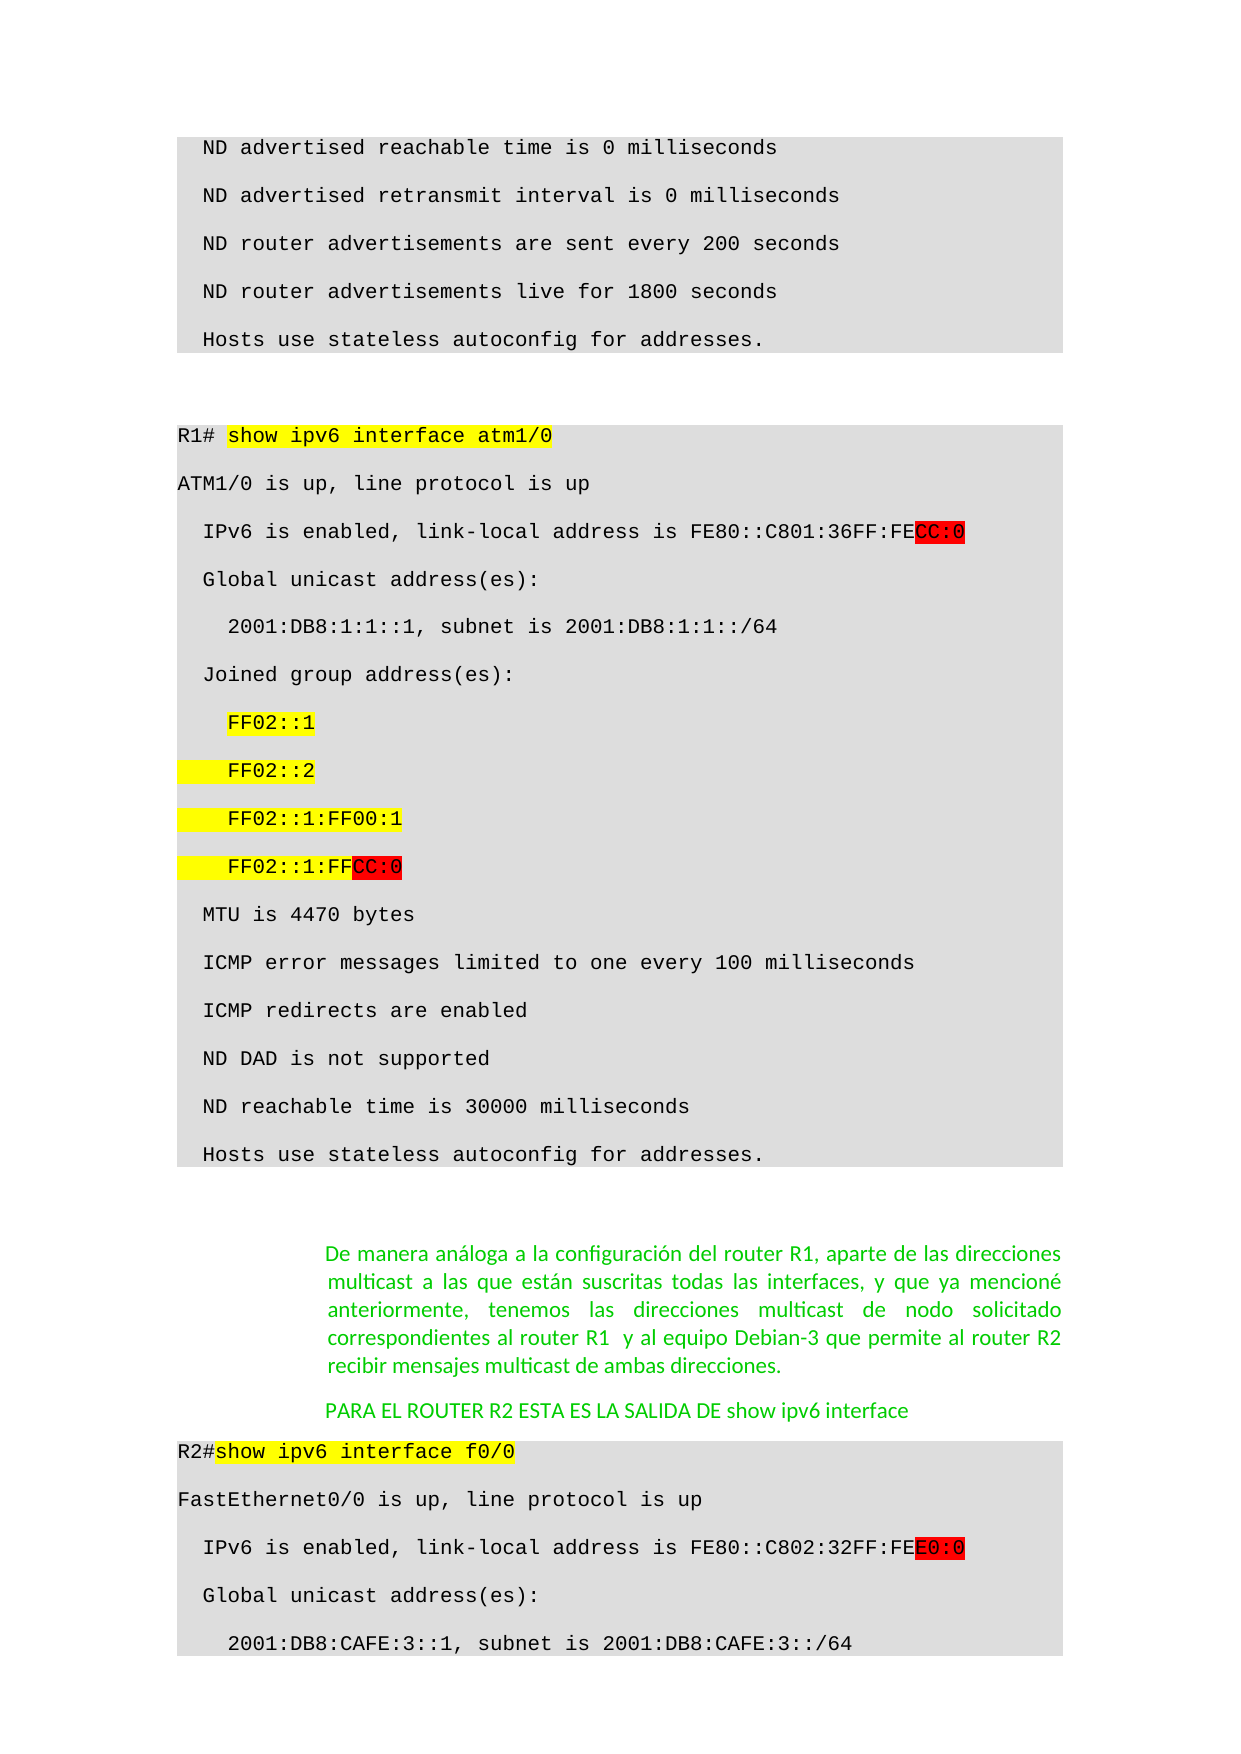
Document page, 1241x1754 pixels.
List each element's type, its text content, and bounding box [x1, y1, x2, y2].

text Hosts use stateless autoconfig for addresses. [177, 1143, 1063, 1167]
text Hosts use stateless autoconfig for addresses. [177, 329, 1063, 353]
text ND reachable time is 30000 milliseconds [177, 1096, 1063, 1119]
text ND router advertisements live for 1800 seconds [177, 281, 1063, 305]
text R1# show ipv6 interface atm1/0 [177, 425, 1063, 448]
text ATM1/0 is up, line protocol is up [177, 473, 1063, 496]
text FastEthernet0/0 is up, line protocol is up [177, 1489, 1063, 1512]
text Global unicast address(es): [177, 568, 1063, 592]
text FF02::1:FF00:1 [177, 808, 1063, 832]
text ND router advertisements are sent every 200 seconds [177, 233, 1063, 257]
text Global unicast address(es): [177, 1584, 1063, 1608]
text ICMP error messages limited to one every 100 milliseconds [177, 952, 1063, 976]
text MTU is 4470 bytes [177, 904, 1063, 928]
text ND advertised reachable time is 0 milliseconds [177, 137, 1063, 161]
text ND advertised retransmit interval is 0 milliseconds [177, 185, 1063, 209]
text 2001:DB8:CAFE:3::1, subnet is 2001:DB8:CAFE:3::/64 [177, 1632, 1063, 1656]
list De manera análoga a la configuración del router R1, aparte de las direcciones multicast a las que están suscritas todas las interfaces, y que ya mencioné anteriormente, tenemos las direcciones multicast de nodo solicitado correspondientes al router R1 y al equipo Debian-3 que permite al router R2 recibir mensajes multicast de ambas direcciones. [325, 1239, 1063, 1379]
text ND DAD is not supported [177, 1048, 1063, 1071]
text FF02::1 [177, 712, 1063, 736]
text FF02::2 [177, 760, 1063, 784]
text ICMP redirects are enabled [177, 1000, 1063, 1023]
text IPv6 is enabled, link-local address is FE80::C801:36FF:FECC:0 [177, 521, 1063, 544]
list PARA EL ROUTER R2 ESTA ES LA SALIDA DE show ipv6 interface [325, 1396, 1063, 1424]
text 2001:DB8:1:1::1, subnet is 2001:DB8:1:1::/64 [177, 616, 1063, 640]
text Joined group address(es): [177, 664, 1063, 688]
text R2#show ipv6 interface f0/0 [177, 1441, 1063, 1464]
text IPv6 is enabled, link-local address is FE80::C802:32FF:FEE0:0 [177, 1537, 1063, 1560]
text FF02::1:FFCC:0 [177, 856, 1063, 880]
